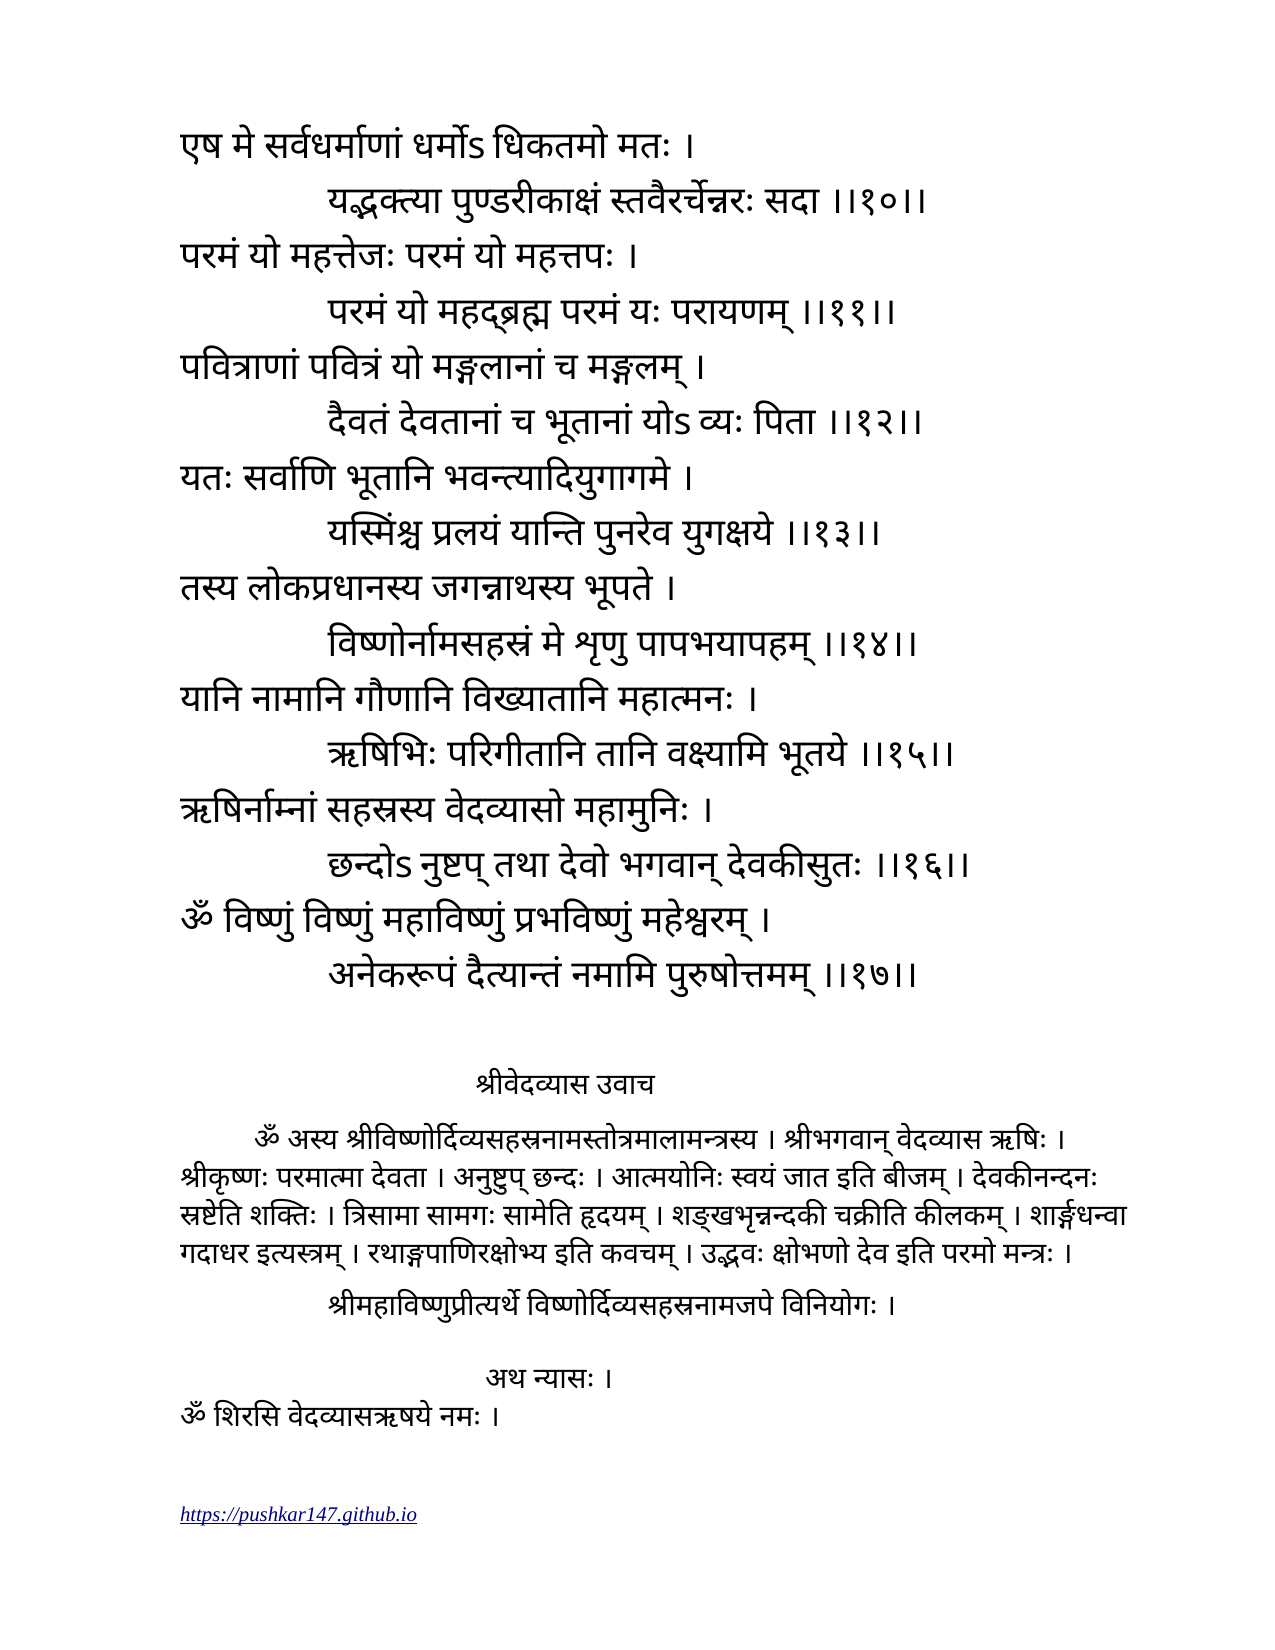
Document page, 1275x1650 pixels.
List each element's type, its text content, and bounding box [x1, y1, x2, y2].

text श्रीवेदव्यास उवाच ॐ अस्य श्रीविष्णोर्दिव्यसहस्रनामस्तोत्रमालामन्त्रस्य । श्रीभगवान् वेदव्यास ऋषिः । श्रीकृष्णः परमात्मा देवता । अनुष्टुप् छन्दः । आत्मयोनिः स्वयं जात इति बीजम् । देवकीनन्दनः स्रष्टेति शक्तिः । त्रिसामा सामगः सामेति हृदयम् । शङ्खभृन्नन्दकी चक्रीति कीलकम् । शार्ङ्गधन्वा गदाधर इत्यस्त्रम् । रथाङ्गपाणिरक्षोभ्य इति कवचम् । उद्भवः क्षोभणो देव इति परमो मन्त्रः । [180, 1037, 1160, 1276]
text श्रीमहाविष्णुप्रीत्यर्थे विष्णोर्दिव्यसहस्रनामजपे विनियोगः । अथ न्यासः । ॐ शिरसि वेदव्यासऋषये नमः । [180, 1276, 1160, 1438]
text एष मे सर्वधर्माणां धर्मोsधिकतमो मतः । यद्भक्त्या पुण्डरीकाक्षं स्तवैरर्चेन्नरः सदा ।।१०।। परमं यो महत्तेजः परमं यो महत्तपः । परमं यो महद्ब्रह्म परमं यः परायणम् ।।११।। पवित्राणां पवित्रं यो मङ्गलानां च मङ्गलम् । दैवतं देवतानां च भूतानां योsव्यः पिता ।।१२।। यतः सर्वाणि भूतानि भवन्त्यादियुगागमे । यस्मिंश्च प्रलयं यान्ति पुनरेव युगक्षये ।।१३।। तस्य लोकप्रधानस्य जगन्नाथस्य भूपते । विष्णोर्नामसहस्रं मे शृणु पापभयापहम् ।।१४।। यानि नामानि गौणानि विख्यातानि महात्मनः । ऋषिभिः परिगीतानि तानि वक्ष्यामि भूतये ।।१५।। ऋषिर्नाम्नां सहस्रस्य वेदव्यासो महामुनिः । छन्दोsनुष्टप् तथा देवो भगवान् देवकीसुतः ।।१६।। ॐ विष्णुं विष्णुं महाविष्णुं प्रभविष्णुं महेश्वरम् । अनेकरूपं दैत्यान्तं नमामि पुरुषोत्तमम् ।।१७।। [180, 118, 1160, 1037]
